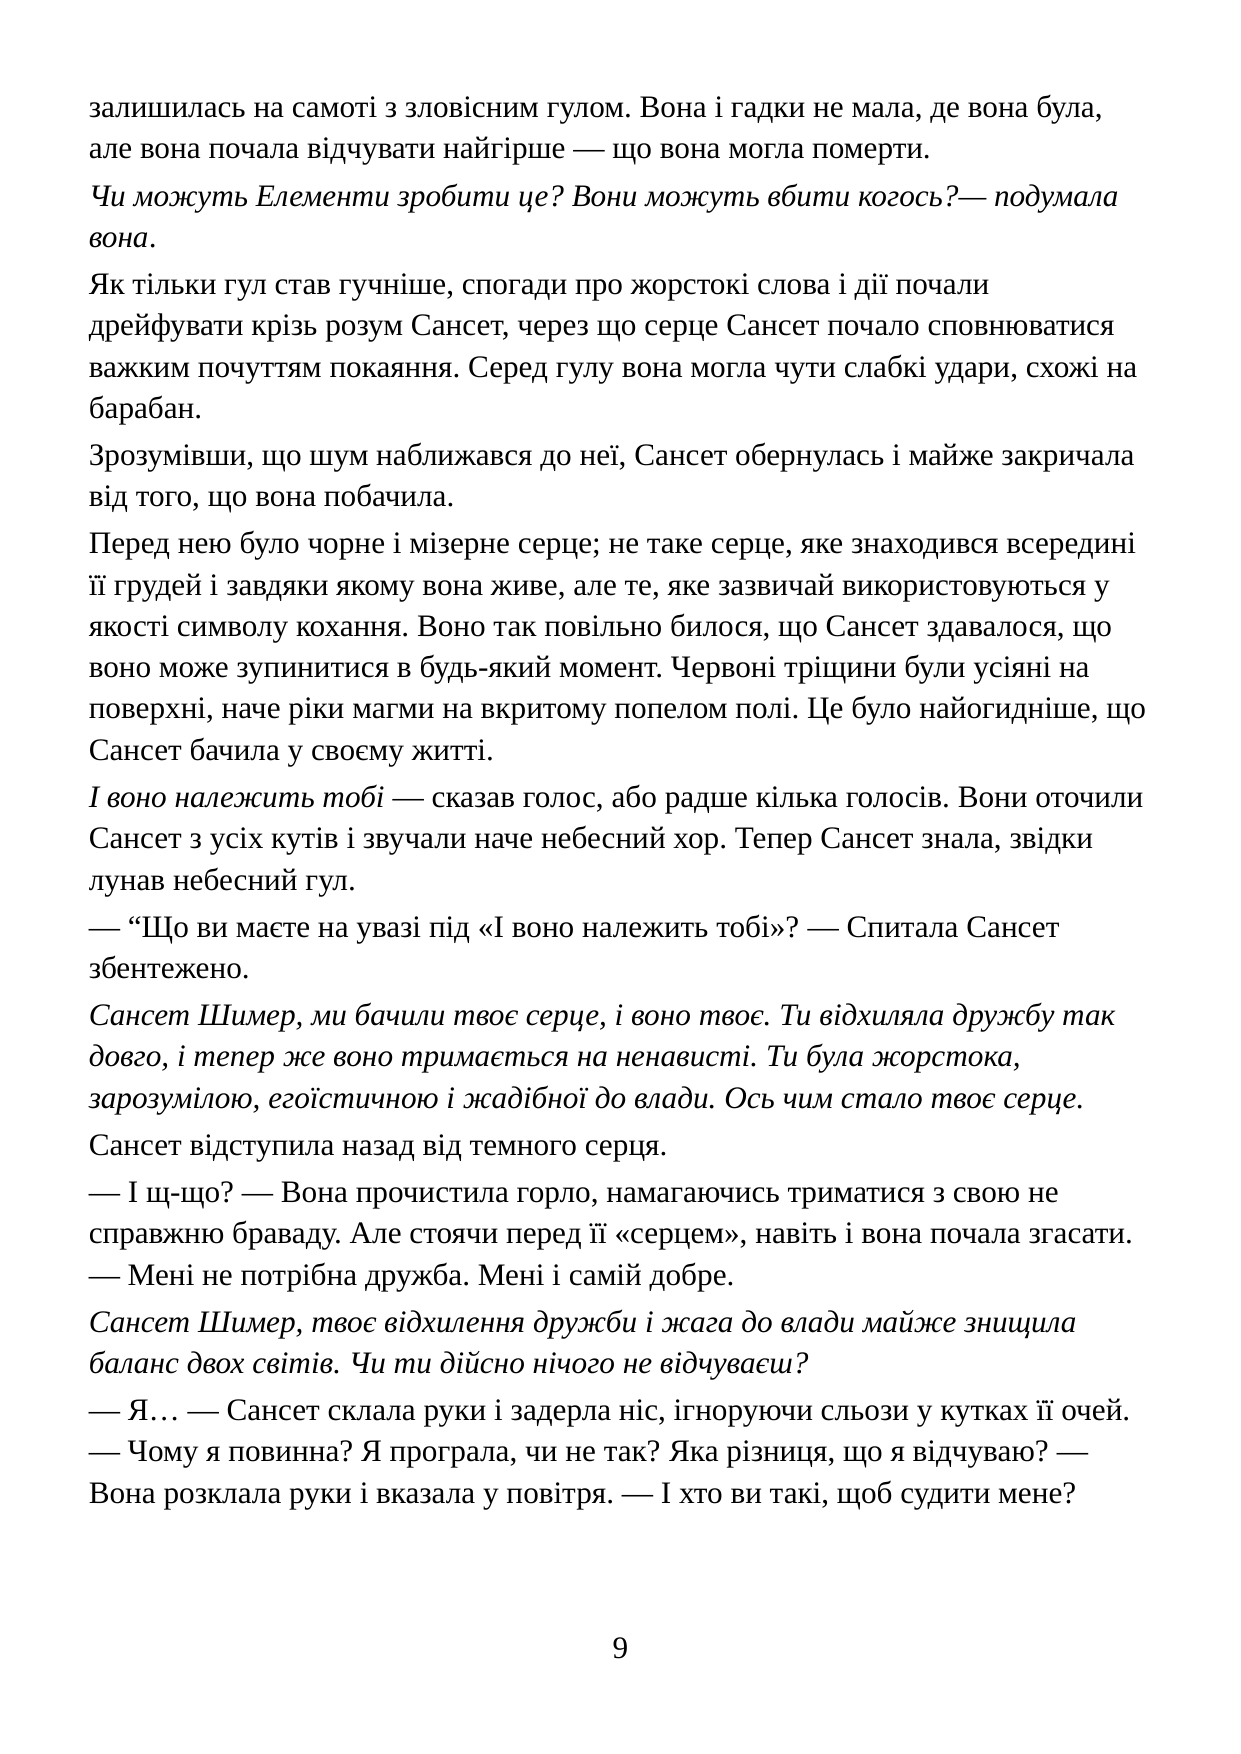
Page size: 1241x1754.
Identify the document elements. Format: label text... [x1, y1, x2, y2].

text Сансет Шимер, ми бачили твоє серце, і воно твоє. Ти відхиляла дружбу так довго, і тепер же воно тримається на ненависті. Ти була жорстока, зарозумілою, егоїстичною і жадібної до влади. Ось чим стало твоє серце. [88, 996, 1152, 1115]
text Сансет Шимер, твоє відхилення дружби і жага до влади майже знищила баланс двох світів. Чи ти дійсно нічого не відчуваєш? [88, 1303, 1152, 1380]
text І воно належить тобі — сказав голос, або радше кілька голосів. Вони оточили Сансет з усіх кутів і звучали наче небесний хор. Тепер Сансет знала, звідки лунав небесний гул. [88, 778, 1152, 897]
text — І щ-що? — Вона прочистила горло, намагаючись триматися з свою не справжню браваду. Але стоячи перед її «серцем», навіть і вона почала згасати. — Мені не потрібна дружба. Мені і самій добре. [88, 1173, 1152, 1292]
text залишилась на самоті з зловісним гулом. Вона і гадки не мала, де вона була, але вона почала відчувати найгірше — що вона могла померти. [88, 88, 1152, 166]
text Як тільки гул став гучніше, спогади про жорстокі слова і дії почали дрейфувати крізь розум Сансет, через що серце Сансет почало сповнюватися важким почуттям покаяння. Серед гулу вона могла чути слабкі удари, схожі на барабан. [88, 265, 1152, 425]
text Зрозумівши, що шум наближався до неї, Сансет обернулась і майже закричала від того, що вона побачила. [88, 436, 1152, 513]
text — “Що ви маєте на увазі під «І воно належить тобі»? — Спитала Сансет збентежено. [88, 908, 1152, 985]
text — Я… — Сансет склала руки і задерла ніс, ігноруючи сльози у кутках її очей. — Чому я повинна? Я програла, чи не так? Яка різниця, що я відчуваю? — Вона розклала руки і вказала у повітря. — І хто ви такі, щоб судити мене? [88, 1391, 1152, 1510]
text Перед нею було чорне і мізерне серце; не таке серце, яке знаходився всередині її грудей і завдяки якому вона живе, але те, яке зазвичай використовуються у якості символу кохання. Воно так повільно билося, що Сансет здавалося, що воно може зупинитися в будь-який момент. Червоні тріщини були усіяні на поверхні, наче ріки магми на вкритому попелом полі. Це було найогидніше, що Сансет бачила у своєму житті. [88, 525, 1152, 767]
text Сансет відступила назад від темного серця. [88, 1126, 1152, 1162]
text Чи можуть Елементи зробити це? Вони можуть вбити когось?— подумала вона. [88, 177, 1152, 254]
